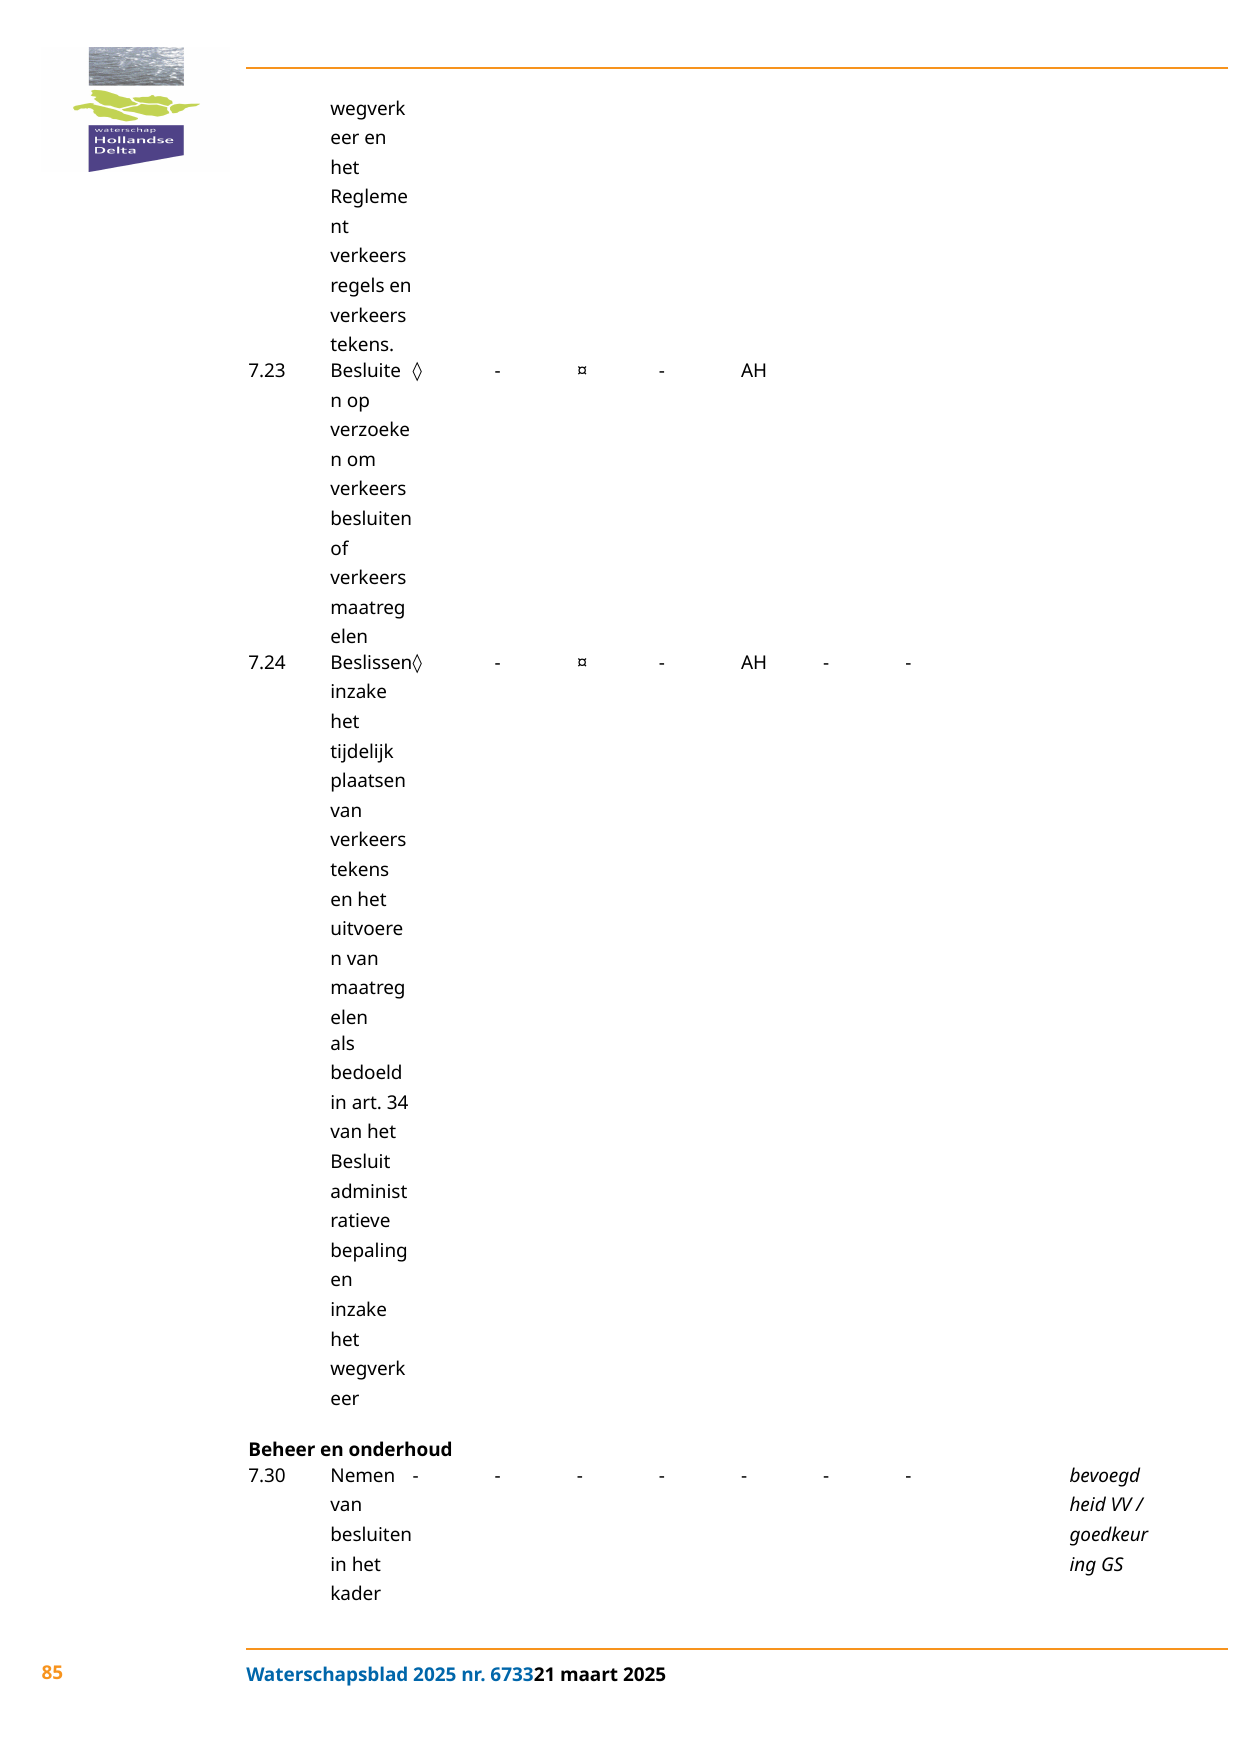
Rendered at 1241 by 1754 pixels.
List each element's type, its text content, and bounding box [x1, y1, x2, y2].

table_cell [823, 1411, 905, 1436]
table_cell Besluiten op verzoeken om verkeersbesluiten of verkeersmaatregelen [330, 357, 412, 649]
table_cell - [905, 1462, 987, 1606]
table_cell wegverkeer en het Reglement verkeersregels en verkeerstekens. [330, 95, 412, 357]
table_cell [412, 95, 494, 357]
table_cell - [494, 95, 577, 357]
table_cell - [905, 649, 987, 1411]
table_cell [905, 1411, 987, 1436]
table_cell AH [741, 357, 823, 649]
table_cell - [823, 1462, 905, 1606]
table_cell - [659, 95, 741, 357]
table_cell - [494, 1462, 577, 1606]
table_cell [741, 1411, 823, 1436]
table_cell [412, 1411, 494, 1436]
table_cell [659, 1411, 741, 1436]
table_cell [1069, 357, 1152, 649]
table_cell [248, 95, 330, 357]
table_cell [987, 1411, 1069, 1436]
table_cell [987, 95, 1069, 1411]
table_cell [905, 357, 987, 649]
table_cell [1069, 95, 1152, 357]
table_cell [741, 95, 823, 357]
table_cell 7.23 [248, 357, 330, 649]
table_cell [248, 1411, 330, 1436]
table_cell 7.24 [248, 649, 330, 1411]
table_cell ◊ [412, 649, 494, 1411]
table_cell ¤ [577, 649, 659, 1411]
table_cell [330, 1411, 412, 1436]
table_cell - [577, 1462, 659, 1606]
table_cell 7.30 [248, 1462, 330, 1606]
table_cell Beheer en onderhoud [248, 1436, 1152, 1462]
table_cell - [823, 649, 905, 1411]
picture [41, 47, 231, 172]
table_cell - [494, 649, 577, 1411]
table_cell - [659, 1462, 741, 1606]
table_cell AH [741, 649, 823, 1411]
table_cell - [412, 1462, 494, 1606]
table_cell - [494, 357, 577, 649]
table_cell [577, 95, 659, 357]
table_cell - [823, 95, 905, 357]
table_cell [987, 1462, 1069, 1606]
table_cell [823, 357, 905, 649]
table_cell [494, 1411, 577, 1436]
table_cell ¤ [577, 357, 659, 649]
table_cell Nemen van besluiten in het kader [330, 1462, 412, 1606]
table_cell als bedoeld in art. 34 van het Besluit administratieve bepalingen inzake het wegverkeer [330, 1030, 412, 1411]
table_cell [577, 1411, 659, 1436]
table_cell [1069, 1411, 1152, 1436]
table_cell ◊ [412, 357, 494, 649]
table_cell - [741, 1462, 823, 1606]
table_cell - [659, 649, 741, 1411]
table_cell [1069, 649, 1152, 1411]
table_cell Beslissen inzake het tijdelijk plaatsen van verkeerstekens en het uitvoeren van maatregelen [330, 649, 412, 1030]
table_cell bevoegdheid VV / goedkeuring GS [1069, 1462, 1152, 1606]
table_cell - [905, 95, 987, 357]
table_cell - [659, 357, 741, 649]
